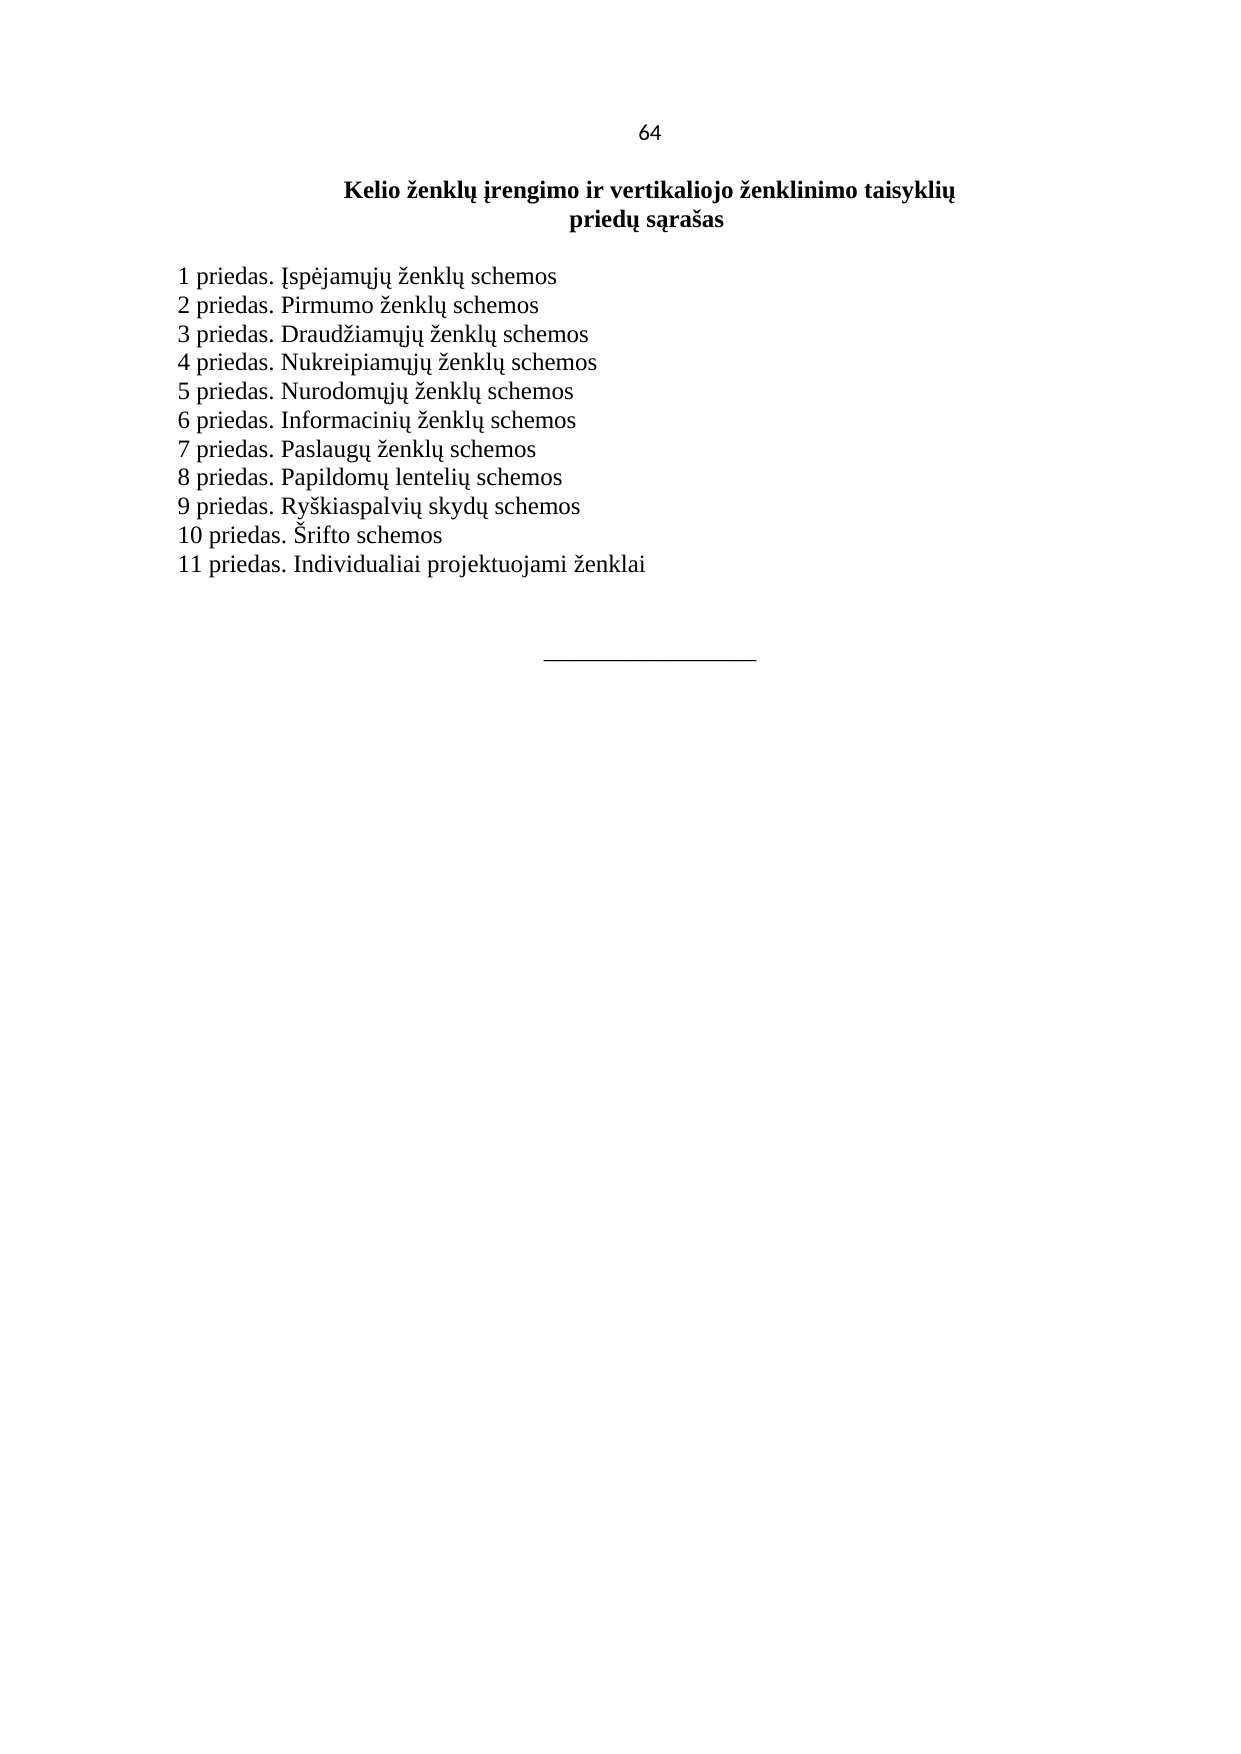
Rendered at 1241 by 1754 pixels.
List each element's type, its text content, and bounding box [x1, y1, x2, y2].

text 2 priedas. Pirmumo ženklų schemos [177, 290, 1122, 319]
text 1 priedas. Įspėjamųjų ženklų schemos [177, 261, 1122, 290]
text 11 priedas. Individualiai projektuojami ženklai [177, 549, 1122, 577]
text 4 priedas. Nukreipiamųjų ženklų schemos [177, 347, 1122, 376]
text 5 priedas. Nurodomųjų ženklų schemos [177, 376, 1122, 405]
text 10 priedas. Šrifto schemos [177, 520, 1122, 549]
text 3 priedas. Draudžiamųjų ženklų schemos [177, 319, 1122, 347]
text 6 priedas. Informacinių ženklų schemos [177, 405, 1122, 434]
text 7 priedas. Paslaugų ženklų schemos [177, 434, 1122, 462]
text 8 priedas. Papildomų lentelių schemos [177, 462, 1122, 491]
text _________________ [177, 635, 1122, 664]
text Kelio ženklų įrengimo ir vertikaliojo ženklinimo taisyklių [177, 175, 1122, 204]
text priedų sąrašas [177, 204, 1122, 232]
text 9 priedas. Ryškiaspalvių skydų schemos [177, 491, 1122, 520]
